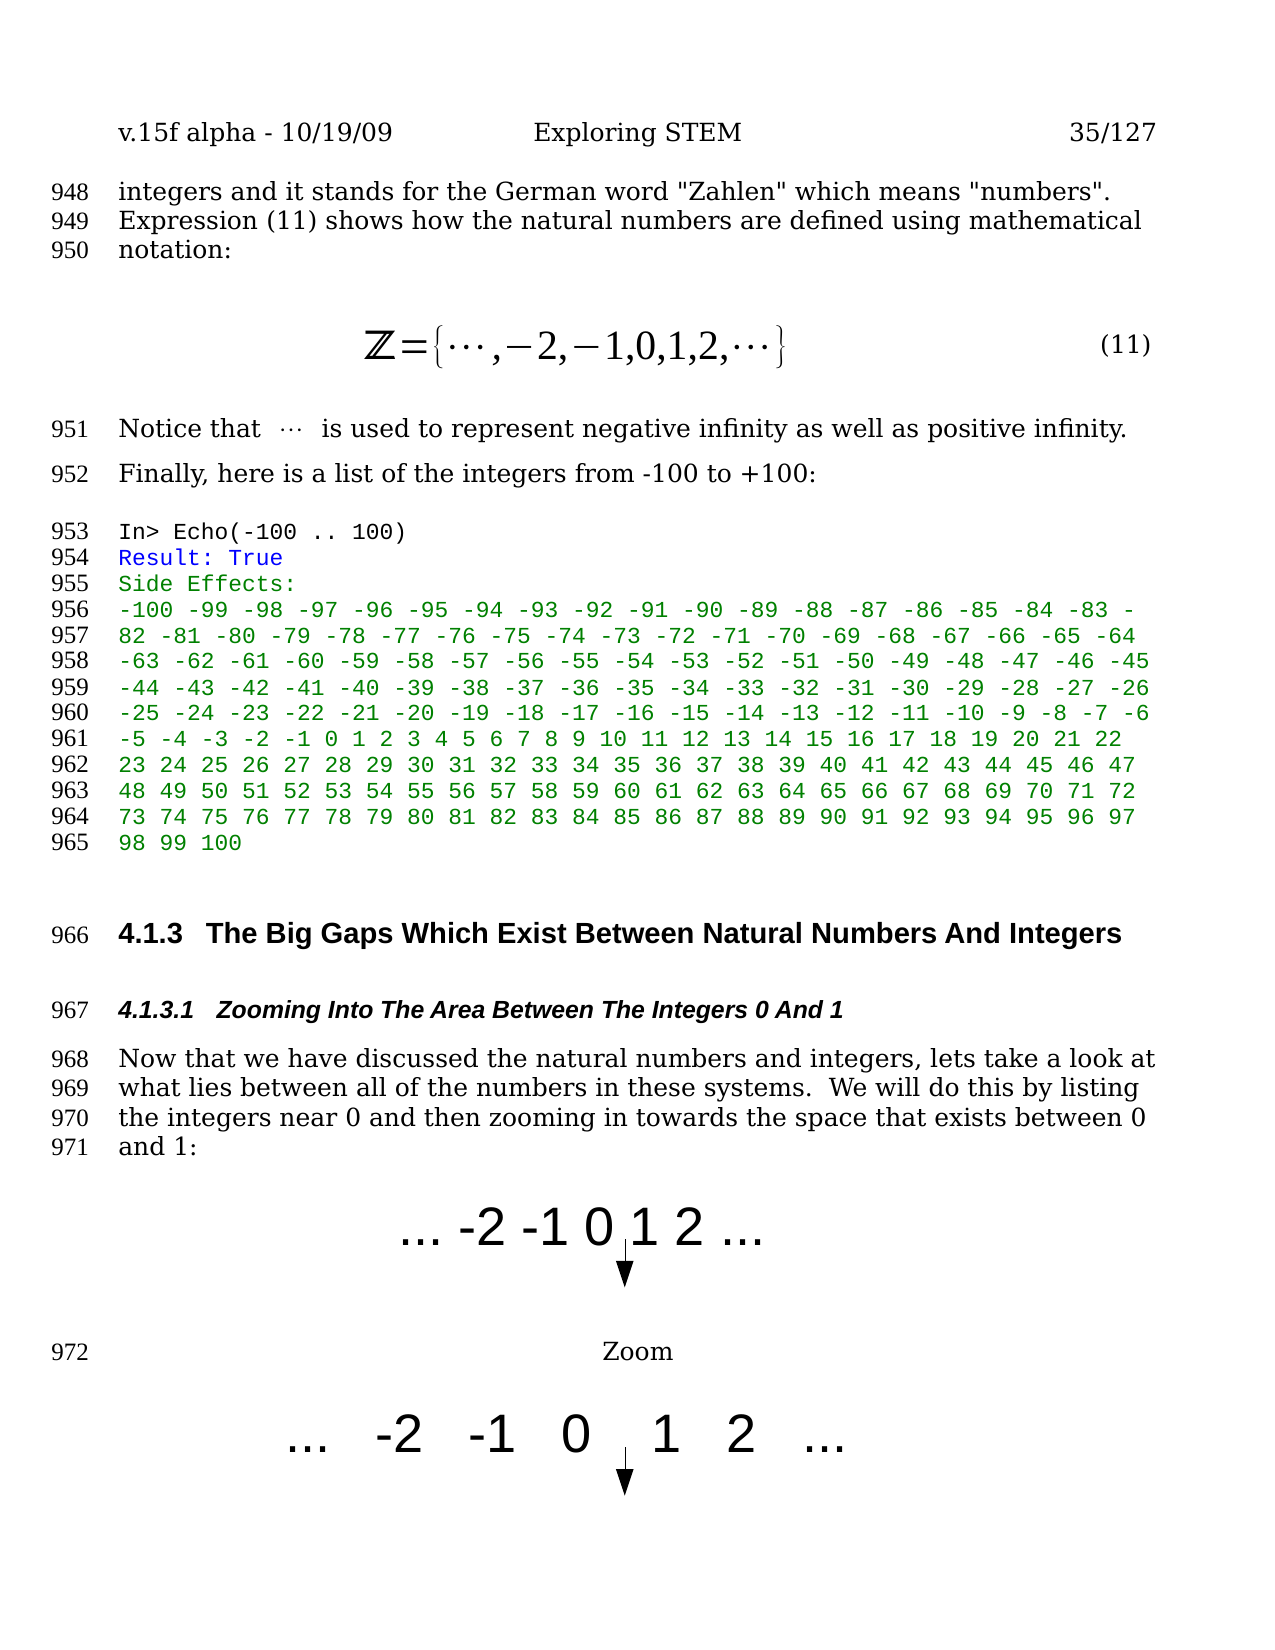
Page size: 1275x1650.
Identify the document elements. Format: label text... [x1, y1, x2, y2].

subtitle Zooming Into The Area Between The Integers 0 And 1 [118, 995, 1157, 1023]
table_header (11) [1041, 315, 1157, 376]
text -100 -99 -98 -97 -96 -95 -94 -93 -92 -91 -90 -89 -88 -87 -86 -85 -84 -83 -82 -81 -80 -79 -78 -77 -76 -75 -74 -73 -72 -71 -70 -69 -68 -67 -66 -65 -64 -63 -62 -61 -60 -59 -58 -57 -56 -55 -54 -53 -52 -51 -50 -49 -48 -47 -46 -45 -44 -43 -42 -41 -40 -39 -38 -37 -36 -35 -34 -33 -32 -31 -30 -29 -28 -27 -26 -25 -24 -23 -22 -21 -20 -19 -18 -17 -16 -15 -14 -13 -12 -11 -10 -9 -8 -7 -6 -5 -4 -3 -2 -1 0 1 2 3 4 5 6 7 8 9 10 11 12 13 14 15 16 17 18 19 20 21 22 23 24 25 26 27 28 29 30 31 32 33 34 35 36 37 38 39 40 41 42 43 44 45 46 47 48 49 50 51 52 53 54 55 56 57 58 59 60 61 62 63 64 65 66 67 68 69 70 71 72 73 74 75 76 77 78 79 80 81 82 83 84 85 86 87 88 89 90 91 92 93 94 95 96 97 98 99 100 [118, 598, 1157, 857]
text Now that we have discussed the natural numbers and integers, lets take a look at what lies between all of the numbers in these systems. We will do this by listing the integers near 0 and then zooming in towards the space that exists between 0 and 1: [118, 1044, 1157, 1161]
text Side Effects: [118, 572, 1157, 598]
subtitle The Big Gaps Which Exist Between Natural Numbers And Integers [118, 916, 1157, 950]
text integers and it stands for the German word "Zahlen" which means "numbers". Expression (11) shows how the natural numbers are defined using mathematical notation: [118, 177, 1157, 264]
table_header [118, 315, 1041, 376]
text Result: True [118, 546, 1157, 572]
text Finally, here is a list of the integers from -100 to +100: [118, 459, 1157, 488]
text Zoom [118, 1337, 1157, 1366]
text Notice thatis used to represent negative infinity as well as positive infinity. [118, 414, 1157, 444]
text In> Echo(-100 .. 100) [118, 520, 1157, 546]
